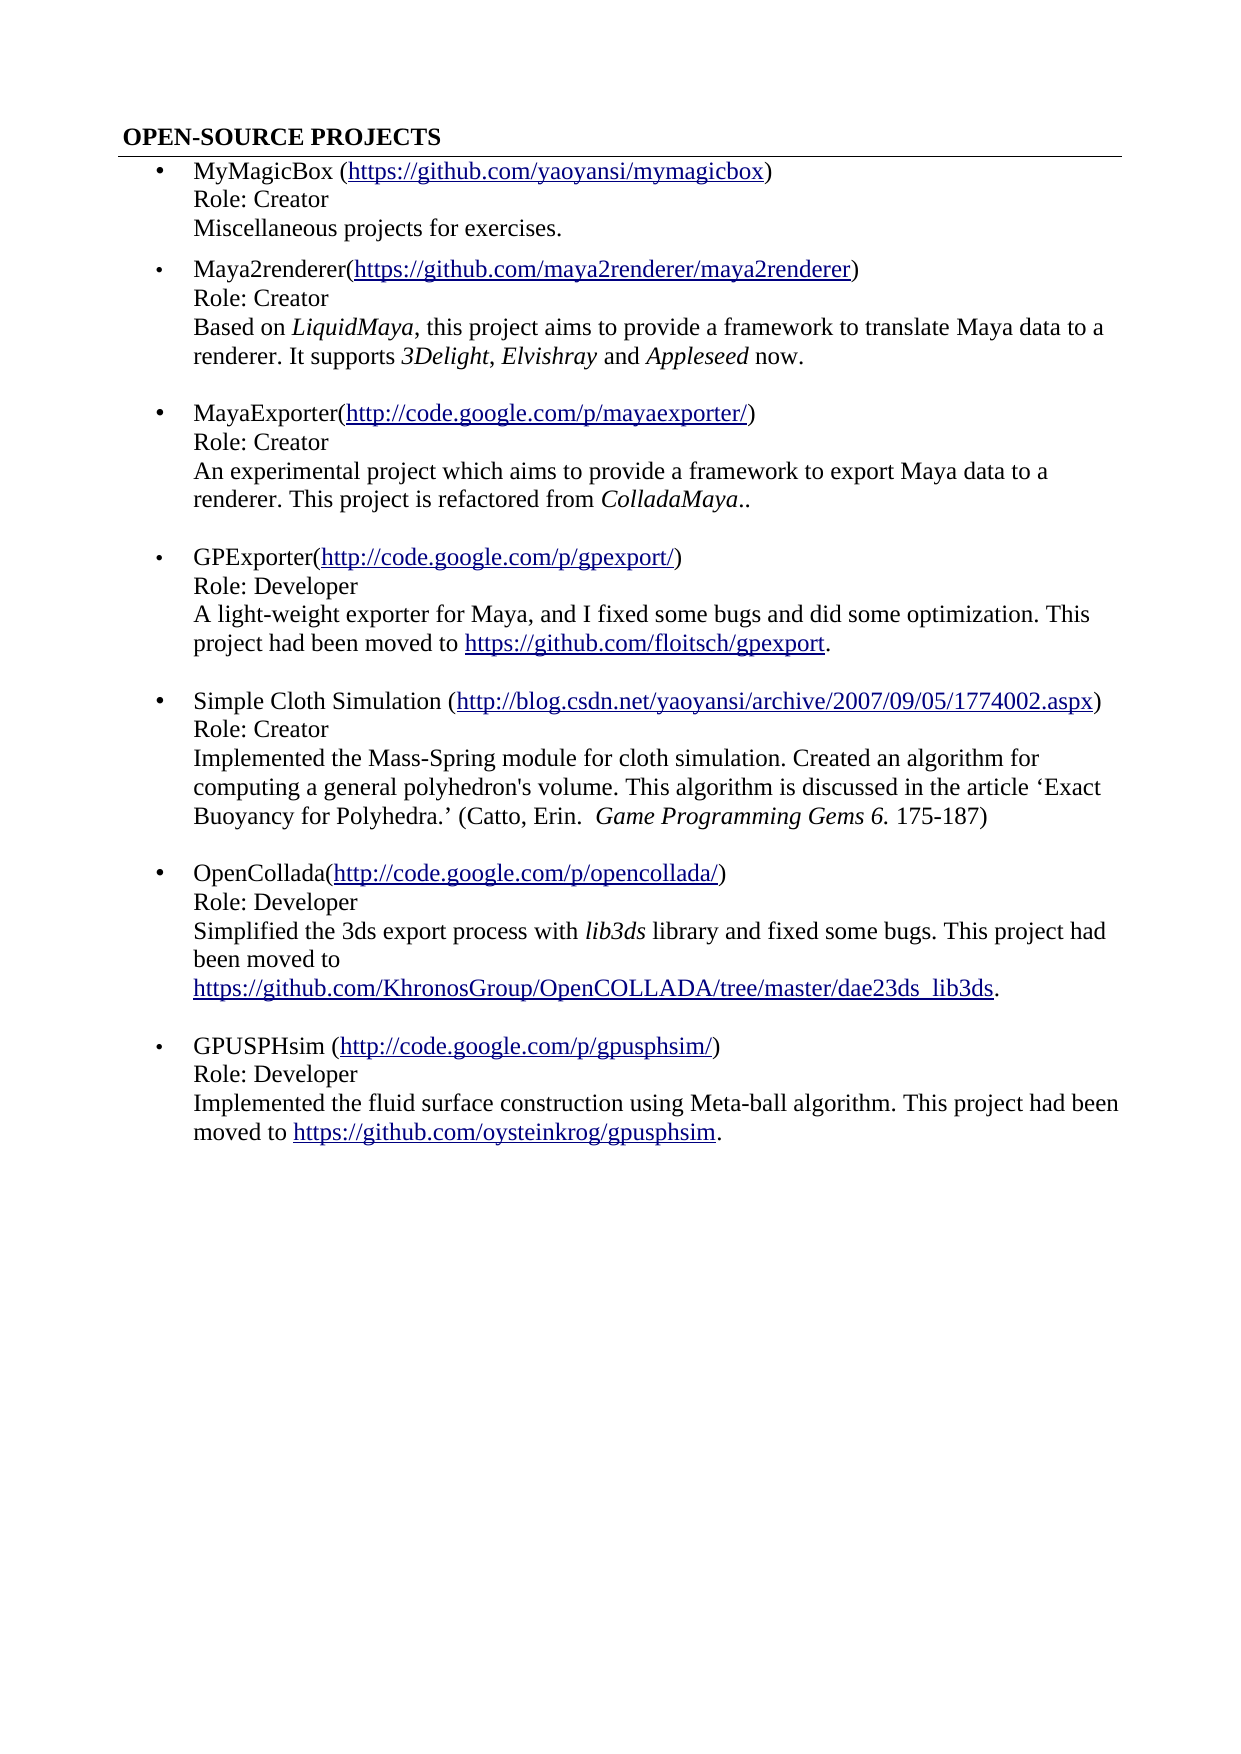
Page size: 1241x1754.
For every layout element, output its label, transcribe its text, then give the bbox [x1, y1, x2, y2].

list Based on LiquidMaya, this project aims to provide a framework to translate Maya data to a renderer. It supports 3Delight, Elvishray and Appleseed now. [156, 312, 1122, 369]
list Simplified the 3ds export process with lib3ds library and fixed some bugs. This project had been moved to https://github.com/KhronosGroup/OpenCOLLADA/tree/master/dae23ds_lib3ds. [156, 916, 1122, 1002]
list Implemented the fluid surface construction using Meta-ball algorithm. This project had been moved to https://github.com/oysteinkrog/gpusphsim. [156, 1088, 1122, 1146]
list OpenCollada(http://code.google.com/p/opencollada/) [156, 858, 1122, 887]
list Role: Developer [156, 1059, 1122, 1088]
list GPExporter(http://code.google.com/p/gpexport/) [156, 542, 1122, 571]
list MayaExporter(http://code.google.com/p/mayaexporter/) [156, 398, 1122, 427]
list MyMagicBox (https://github.com/yaoyansi/mymagicbox) Role: Creator Miscellaneous projects for exercises. [156, 157, 1122, 242]
text OPEN-SOURCE PROJECTS [118, 118, 1122, 156]
list Role: Creator [156, 427, 1122, 456]
list An experimental project which aims to provide a framework to export Maya data to a renderer. This project is refactored from ColladaMaya.. [156, 456, 1122, 513]
list Role: Creator [156, 283, 1122, 312]
list Simple Cloth Simulation (http://blog.csdn.net/yaoyansi/archive/2007/09/05/1774002.aspx) [156, 686, 1122, 714]
list Implemented the Mass-Spring module for cloth simulation. Created an algorithm for computing a general polyhedron's volume. This algorithm is discussed in the article ‘Exact Buoyancy for Polyhedra.’ (Catto, Erin. Game Programming Gems 6. 175-187) [156, 743, 1122, 829]
list A light-weight exporter for Maya, and I fixed some bugs and did some optimization. This project had been moved to https://github.com/floitsch/gpexport. [156, 599, 1122, 657]
list Maya2renderer(https://github.com/maya2renderer/maya2renderer) [156, 254, 1122, 283]
list GPUSPHsim (http://code.google.com/p/gpusphsim/) [156, 1031, 1122, 1059]
list Role: Developer [156, 571, 1122, 599]
list Role: Developer [156, 887, 1122, 916]
list Role: Creator [156, 714, 1122, 743]
